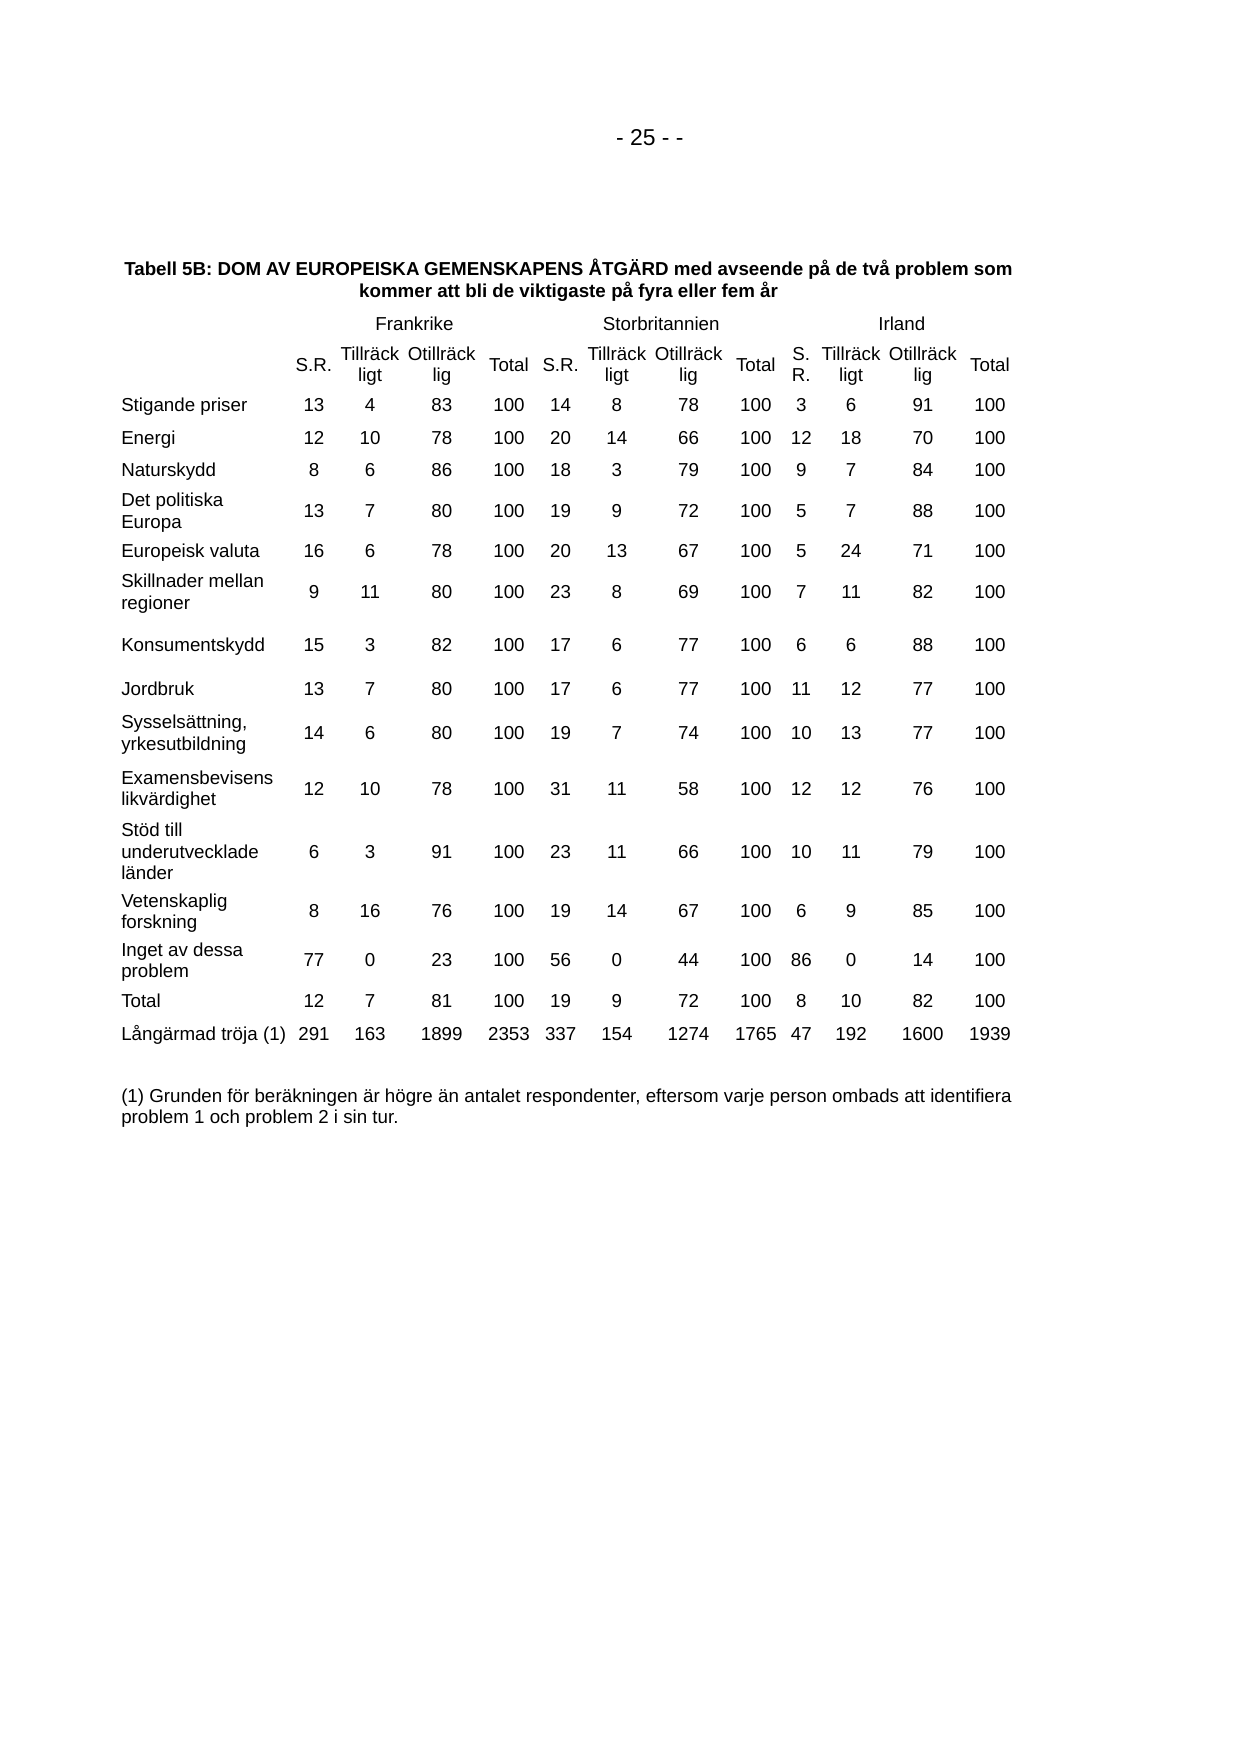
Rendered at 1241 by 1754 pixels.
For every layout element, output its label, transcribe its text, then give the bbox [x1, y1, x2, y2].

table_cell 100 [961, 816, 1019, 887]
table_cell [118, 308, 291, 340]
table_cell 80 [403, 486, 480, 535]
table_cell 6 [583, 672, 650, 704]
table_cell 154 [583, 1017, 650, 1049]
table_cell 19 [538, 705, 583, 760]
table_cell 66 [650, 816, 727, 887]
table_cell [650, 1049, 727, 1082]
table_cell 6 [785, 616, 817, 672]
table_cell 8 [583, 389, 650, 421]
table_cell 15 [291, 616, 336, 672]
table_cell 77 [650, 672, 727, 704]
table_cell 100 [961, 985, 1019, 1017]
table_cell 8 [291, 887, 336, 936]
table_cell 192 [818, 1017, 884, 1049]
table_cell 9 [583, 985, 650, 1017]
table_cell 78 [650, 389, 727, 421]
table_cell 13 [291, 389, 336, 421]
table_cell 14 [583, 887, 650, 936]
table_cell 13 [291, 672, 336, 704]
table_cell Det politiska Europa [118, 486, 291, 535]
table_cell [336, 1049, 403, 1082]
table_cell 88 [884, 486, 961, 535]
table_cell 9 [291, 567, 336, 616]
table_cell 69 [650, 567, 727, 616]
table_cell 12 [818, 672, 884, 704]
table_cell 14 [291, 705, 336, 760]
table_cell 17 [538, 616, 583, 672]
table_cell 100 [961, 486, 1019, 535]
table_cell 7 [336, 672, 403, 704]
table_cell 100 [480, 887, 538, 936]
table_cell 12 [291, 985, 336, 1017]
table_cell [480, 1049, 538, 1082]
table_cell 80 [403, 567, 480, 616]
table_cell 3 [336, 616, 403, 672]
table_cell 72 [650, 486, 727, 535]
table_cell 8 [583, 567, 650, 616]
table_cell Stöd till underutvecklade länder [118, 816, 291, 887]
table_cell 78 [403, 760, 480, 816]
table_cell [583, 1049, 650, 1082]
table_cell 100 [480, 454, 538, 486]
table_cell [118, 340, 291, 389]
table_cell 7 [785, 567, 817, 616]
table_cell Irland [785, 308, 1019, 340]
table_cell 76 [884, 760, 961, 816]
table_cell 9 [583, 486, 650, 535]
table_cell 7 [583, 705, 650, 760]
table_cell [403, 1049, 480, 1082]
table_cell 24 [818, 535, 884, 567]
table_cell [818, 1049, 884, 1082]
table_cell 12 [818, 760, 884, 816]
table_cell Inget av dessa problem [118, 936, 291, 984]
table_cell 100 [961, 887, 1019, 936]
table_cell 91 [884, 389, 961, 421]
table_cell 100 [961, 760, 1019, 816]
table_cell 23 [403, 936, 480, 984]
table_cell 5 [785, 535, 817, 567]
table_cell 3 [583, 454, 650, 486]
table_cell 10 [785, 705, 817, 760]
table_cell Frankrike [291, 308, 538, 340]
table_cell [291, 1049, 336, 1082]
table_cell 11 [583, 760, 650, 816]
table_cell Otillräcklig [403, 340, 480, 389]
table_cell Skillnader mellan regioner [118, 567, 291, 616]
table_cell 7 [336, 486, 403, 535]
table_cell 76 [403, 887, 480, 936]
table_cell 100 [480, 816, 538, 887]
table_cell Naturskydd [118, 454, 291, 486]
table_cell 100 [727, 421, 784, 453]
table_cell 1765 [727, 1017, 784, 1049]
table_cell 74 [650, 705, 727, 760]
table_cell 66 [650, 421, 727, 453]
table_cell Total [480, 340, 538, 389]
table_cell 78 [403, 421, 480, 453]
table_cell 11 [818, 816, 884, 887]
table_cell 56 [538, 936, 583, 984]
table_cell 10 [336, 760, 403, 816]
table_cell 337 [538, 1017, 583, 1049]
table_cell 11 [583, 816, 650, 887]
table_cell 17 [538, 672, 583, 704]
table_cell Konsumentskydd [118, 616, 291, 672]
table_cell [727, 1049, 784, 1082]
table_cell 100 [480, 985, 538, 1017]
table_cell 100 [480, 567, 538, 616]
table_cell 8 [291, 454, 336, 486]
table_cell 9 [818, 887, 884, 936]
table_cell 1899 [403, 1017, 480, 1049]
table_cell 6 [818, 389, 884, 421]
table_cell Otillräcklig [884, 340, 961, 389]
table_cell 100 [727, 454, 784, 486]
table_cell [785, 1049, 817, 1082]
table_cell (1) Grunden för beräkningen är högre än antalet respondenter, eftersom varje person ombads att identifiera problem 1 och problem 2 i sin tur. [118, 1082, 1019, 1131]
table_cell 14 [538, 389, 583, 421]
table_cell 79 [650, 454, 727, 486]
table_cell 83 [403, 389, 480, 421]
table_cell 291 [291, 1017, 336, 1049]
table_cell [884, 1049, 961, 1082]
table_cell 10 [785, 816, 817, 887]
table_cell 100 [727, 816, 784, 887]
table_cell S.R. [538, 340, 583, 389]
table_cell 20 [538, 535, 583, 567]
table_cell Examensbevisens likvärdighet [118, 760, 291, 816]
table_cell 67 [650, 535, 727, 567]
table_cell 100 [727, 887, 784, 936]
table_cell 10 [818, 985, 884, 1017]
table_cell S.R. [291, 340, 336, 389]
table_cell 84 [884, 454, 961, 486]
table_cell Sysselsättning, yrkesutbildning [118, 705, 291, 760]
table_cell 77 [884, 705, 961, 760]
table_cell 6 [785, 887, 817, 936]
table_cell 19 [538, 985, 583, 1017]
table_cell 100 [727, 760, 784, 816]
table_cell 58 [650, 760, 727, 816]
table_cell 100 [961, 616, 1019, 672]
table_cell 72 [650, 985, 727, 1017]
table_cell 10 [336, 421, 403, 453]
table_cell 1600 [884, 1017, 961, 1049]
table_cell 16 [336, 887, 403, 936]
table_cell Energi [118, 421, 291, 453]
table_cell 100 [727, 567, 784, 616]
table_cell 12 [291, 421, 336, 453]
table_cell 7 [818, 486, 884, 535]
table_cell 16 [291, 535, 336, 567]
table_cell 7 [336, 985, 403, 1017]
table_cell 100 [480, 616, 538, 672]
table_cell 100 [961, 535, 1019, 567]
table_cell 3 [336, 816, 403, 887]
table_cell 100 [480, 389, 538, 421]
table_cell 100 [480, 535, 538, 567]
table_cell 100 [480, 760, 538, 816]
table_cell 100 [480, 705, 538, 760]
table_cell 14 [583, 421, 650, 453]
table_cell 13 [583, 535, 650, 567]
table_cell 11 [336, 567, 403, 616]
table_cell 11 [818, 567, 884, 616]
table_cell 100 [727, 985, 784, 1017]
table_cell 1939 [961, 1017, 1019, 1049]
table_cell S.R. [785, 340, 817, 389]
table_cell 80 [403, 705, 480, 760]
table_cell 11 [785, 672, 817, 704]
table_cell 0 [818, 936, 884, 984]
table_cell 12 [785, 760, 817, 816]
table_cell 100 [727, 486, 784, 535]
table_cell 31 [538, 760, 583, 816]
table_cell 67 [650, 887, 727, 936]
table_cell 13 [818, 705, 884, 760]
table_cell 18 [538, 454, 583, 486]
table_cell 100 [961, 672, 1019, 704]
table_cell 91 [403, 816, 480, 887]
table_cell 3 [785, 389, 817, 421]
table_cell [118, 1049, 291, 1082]
table_cell 2353 [480, 1017, 538, 1049]
table_cell 100 [961, 421, 1019, 453]
table_cell 6 [336, 454, 403, 486]
table_cell Vetenskaplig forskning [118, 887, 291, 936]
table_cell 77 [291, 936, 336, 984]
table_cell 23 [538, 567, 583, 616]
table_cell 100 [480, 486, 538, 535]
table_cell Otillräcklig [650, 340, 727, 389]
table_cell 85 [884, 887, 961, 936]
table_cell 100 [727, 389, 784, 421]
table_cell 100 [480, 672, 538, 704]
table_cell 7 [818, 454, 884, 486]
table_cell 81 [403, 985, 480, 1017]
table_cell 71 [884, 535, 961, 567]
table_cell Jordbruk [118, 672, 291, 704]
table_cell 0 [583, 936, 650, 984]
table_cell 18 [818, 421, 884, 453]
table_cell 9 [785, 454, 817, 486]
table_cell 79 [884, 816, 961, 887]
table_cell 80 [403, 672, 480, 704]
table_cell 100 [480, 421, 538, 453]
table_cell 6 [583, 616, 650, 672]
table_cell 8 [785, 985, 817, 1017]
table_cell Europeisk valuta [118, 535, 291, 567]
table_cell 12 [291, 760, 336, 816]
table_cell Tillräckligt [818, 340, 884, 389]
table_cell 100 [480, 936, 538, 984]
table_cell 100 [961, 705, 1019, 760]
table_cell 5 [785, 486, 817, 535]
table_cell 82 [403, 616, 480, 672]
table_cell 4 [336, 389, 403, 421]
table_cell 23 [538, 816, 583, 887]
table_cell 70 [884, 421, 961, 453]
table_cell Total [118, 985, 291, 1017]
table_cell 77 [650, 616, 727, 672]
table_cell 14 [884, 936, 961, 984]
table_cell Tillräckligt [336, 340, 403, 389]
table_cell 77 [884, 672, 961, 704]
table_cell Storbritannien [538, 308, 784, 340]
table_cell 13 [291, 486, 336, 535]
table_cell Tillräckligt [583, 340, 650, 389]
table_cell 12 [785, 421, 817, 453]
table_cell Total [961, 340, 1019, 389]
table_cell 100 [961, 389, 1019, 421]
table_cell 100 [727, 672, 784, 704]
table_cell 100 [961, 454, 1019, 486]
table_cell 100 [961, 936, 1019, 984]
table_cell Stigande priser [118, 389, 291, 421]
table_cell 100 [727, 705, 784, 760]
table_cell 6 [818, 616, 884, 672]
table_cell [961, 1049, 1019, 1082]
table_cell Total [727, 340, 784, 389]
table_cell 1274 [650, 1017, 727, 1049]
table_header Tabell 5B: DOM AV EUROPEISKA GEMENSKAPENS ÅTGÄRD med avseende på de två problem som kommer att bli de viktigaste på fyra eller fem år [118, 252, 1019, 307]
table_cell 100 [727, 535, 784, 567]
table_cell 100 [961, 567, 1019, 616]
table_cell 100 [727, 936, 784, 984]
table_cell 100 [727, 616, 784, 672]
table_cell 78 [403, 535, 480, 567]
table_cell 6 [336, 705, 403, 760]
table_cell 163 [336, 1017, 403, 1049]
table_cell 86 [785, 936, 817, 984]
table_cell 82 [884, 567, 961, 616]
table_cell 82 [884, 985, 961, 1017]
table_cell 88 [884, 616, 961, 672]
table_cell 20 [538, 421, 583, 453]
table_cell Långärmad tröja (1) [118, 1017, 291, 1049]
table_cell 0 [336, 936, 403, 984]
table_cell 6 [336, 535, 403, 567]
table_cell [538, 1049, 583, 1082]
table_cell 19 [538, 486, 583, 535]
table_cell 44 [650, 936, 727, 984]
table_cell 6 [291, 816, 336, 887]
table_cell 47 [785, 1017, 817, 1049]
table_cell 19 [538, 887, 583, 936]
table_cell 86 [403, 454, 480, 486]
